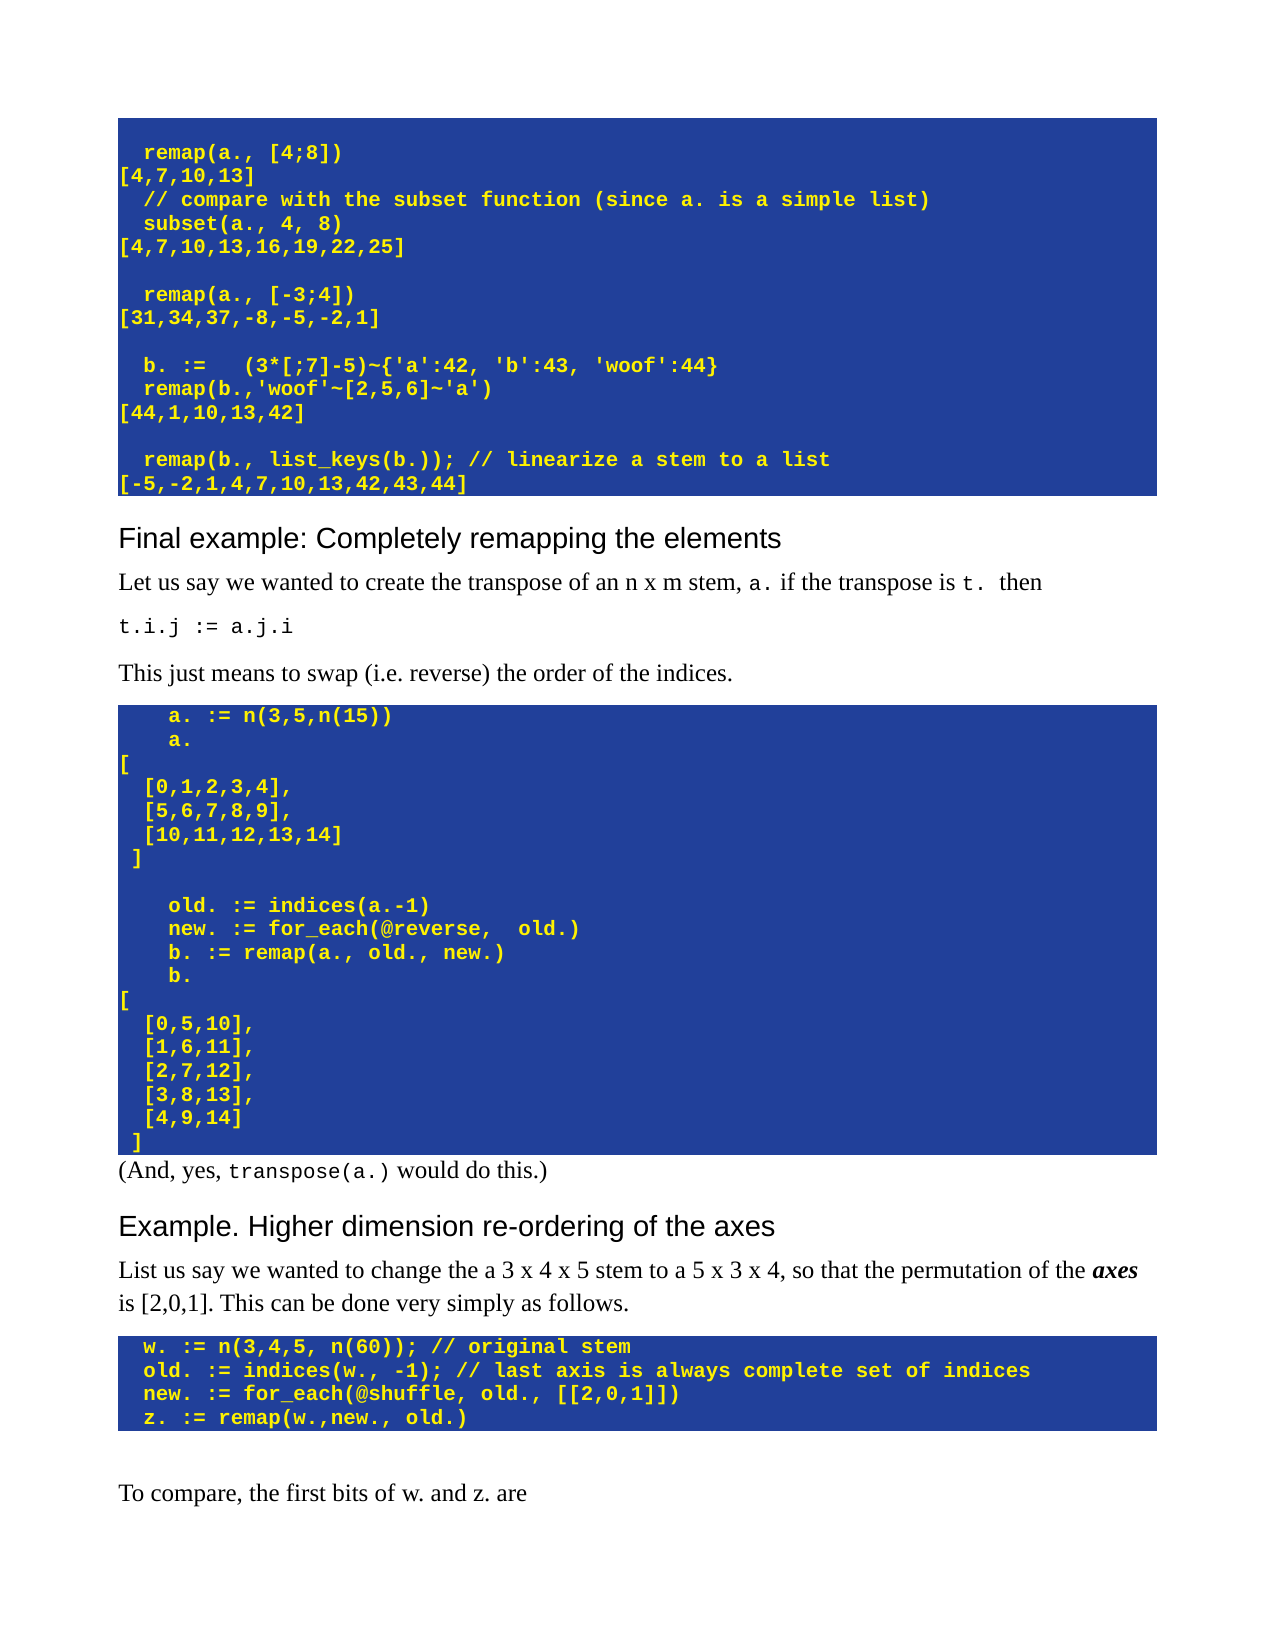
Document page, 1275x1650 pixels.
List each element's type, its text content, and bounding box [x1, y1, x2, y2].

text [4,7,10,13,16,19,22,25] [118, 236, 1157, 260]
text [3,8,13], [118, 1084, 1157, 1107]
text This just means to swap (i.e. reverse) the order of the indices. [118, 658, 1157, 687]
text t.i.j := a.j.i [118, 616, 1157, 640]
text [44,1,10,13,42] [118, 402, 1157, 426]
text w. := n(3,4,5, n(60)); // original stem [118, 1336, 1157, 1359]
subtitle Example. Higher dimension re-ordering of the axes [118, 1209, 1157, 1243]
text Let us say we wanted to create the transpose of an n x m stem, a. if the transpose is t. then [118, 567, 1157, 597]
text [5,6,7,8,9], [118, 800, 1157, 824]
text List us say we wanted to change the a 3 x 4 x 5 stem to a 5 x 3 x 4, so that the permutation of the axes is [2,0,1]. This can be done very simply as follows. [118, 1255, 1157, 1317]
text [4,9,14] [118, 1107, 1157, 1131]
text b. [118, 966, 1157, 989]
text remap(b., list_keys(b.)); // linearize a stem to a list [118, 449, 1157, 473]
text [-5,-2,1,4,7,10,13,42,43,44] [118, 473, 1157, 496]
text [2,7,12], [118, 1060, 1157, 1084]
text To compare, the first bits of w. and z. are [118, 1478, 1157, 1507]
text remap(a., [4;8]) [118, 142, 1157, 165]
text [10,11,12,13,14] [118, 824, 1157, 847]
text old. := indices(w., -1); // last axis is always complete set of indices [118, 1359, 1157, 1383]
text remap(a., [-3;4]) [118, 284, 1157, 307]
text a. := n(3,5,n(15)) [118, 705, 1157, 729]
text remap(b.,'woof'~[2,5,6]~'a') [118, 378, 1157, 402]
text z. := remap(w.,new., old.) [118, 1407, 1157, 1431]
text ] [118, 1131, 1157, 1155]
text (And, yes, transpose(a.) would do this.) [118, 1155, 1157, 1184]
text b. := (3*[;7]-5)~{'a':42, 'b':43, 'woof':44} [118, 354, 1157, 378]
text [0,1,2,3,4], [118, 776, 1157, 800]
text a. [118, 729, 1157, 753]
text subset(a., 4, 8) [118, 213, 1157, 236]
text [ [118, 753, 1157, 776]
text [ [118, 989, 1157, 1013]
text new. := for_each(@shuffle, old., [[2,0,1]]) [118, 1383, 1157, 1407]
text [4,7,10,13] [118, 165, 1157, 189]
text [31,34,37,-8,-5,-2,1] [118, 307, 1157, 331]
text // compare with the subset function (since a. is a simple list) [118, 189, 1157, 213]
text [1,6,11], [118, 1036, 1157, 1060]
text ] [118, 847, 1157, 871]
text [0,5,10], [118, 1013, 1157, 1036]
subtitle Final example: Completely remapping the elements [118, 521, 1157, 555]
text old. := indices(a.-1) new. := for_each(@reverse, old.) b. := remap(a., old., new.) [118, 871, 1157, 966]
